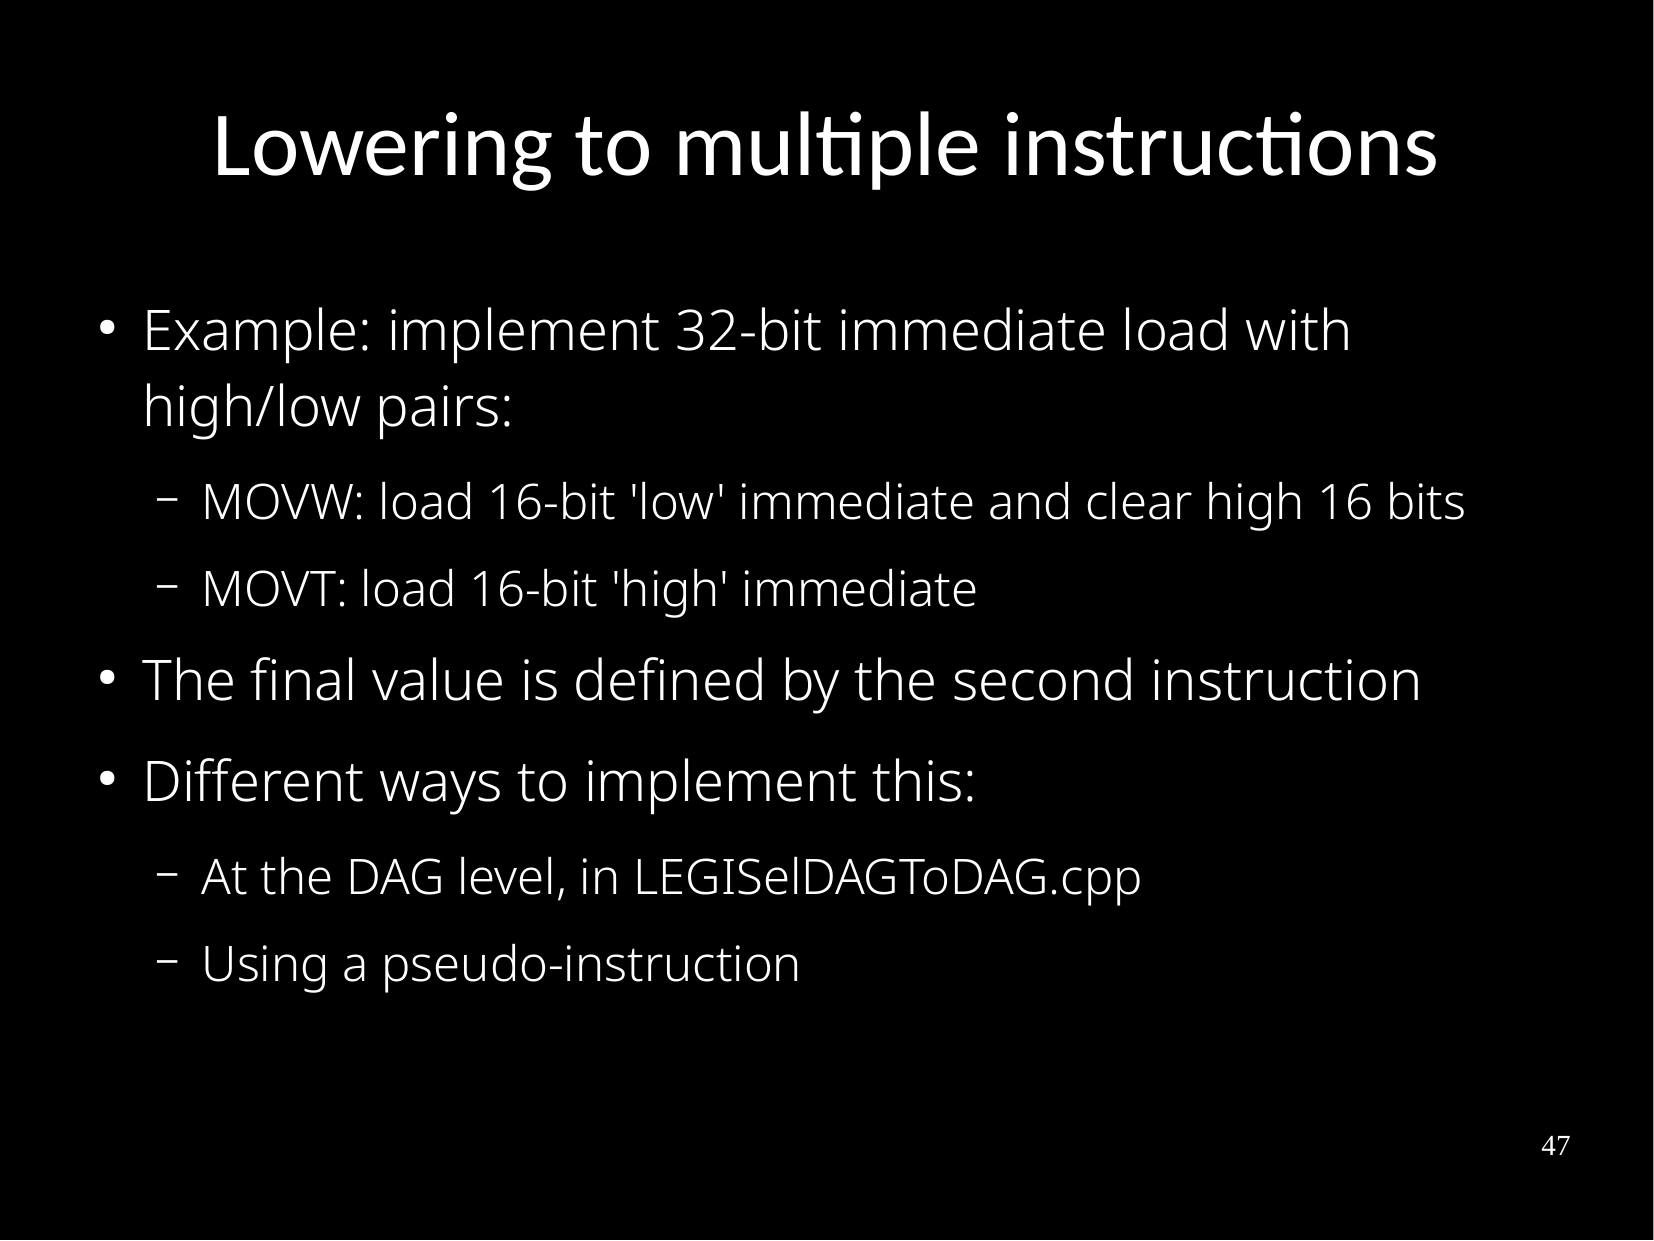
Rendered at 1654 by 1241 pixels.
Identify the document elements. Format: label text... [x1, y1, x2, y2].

list Example: implement 32-bit immediate load with high/low pairs: MOVW: load 16-bit 'low' immediate and clear high 16 bits MOVT: load 16-bit 'high' immediate The final value is defined by the second instruction Different ways to implement this: At the DAG level, in LEGISelDAGToDAG.cpp Using a pseudo-instruction [82, 290, 1571, 1010]
title Lowering to multiple instructions [82, 49, 1571, 257]
